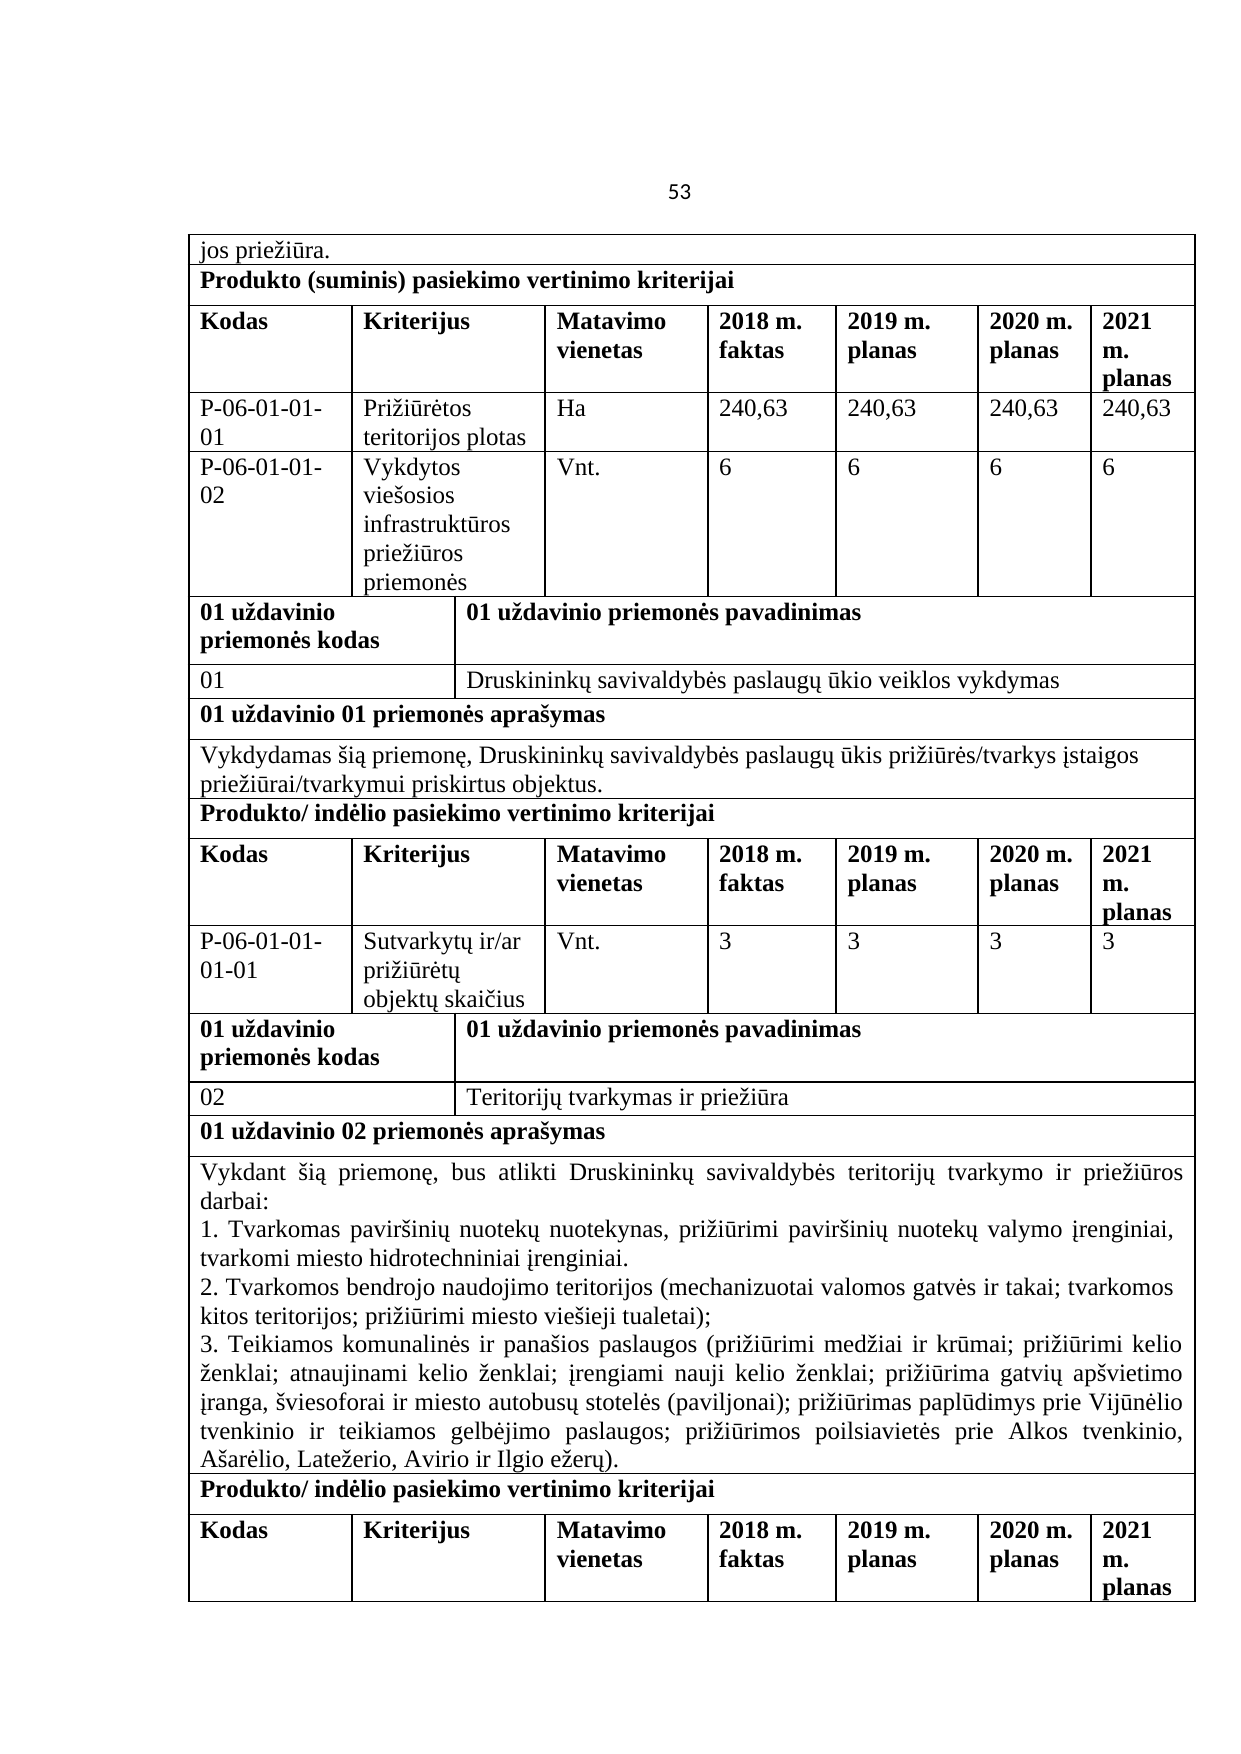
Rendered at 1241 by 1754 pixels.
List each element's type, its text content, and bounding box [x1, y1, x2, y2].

table_cell Sutvarkytų ir/ar prižiūrėtų objektų skaičius [353, 926, 544, 1013]
table_cell P-06-01-01-01 [190, 393, 351, 451]
table_cell 6 [1092, 452, 1194, 596]
table_cell P-06-01-01-02 [190, 452, 351, 596]
table_cell Matavimo vienetas [546, 306, 707, 392]
table_cell 2020 m. planas [979, 306, 1090, 392]
table_cell Kriterijus [353, 306, 544, 392]
table_cell Produkto (suminis) pasiekimo vertinimo kriterijai [190, 265, 1194, 305]
table_cell Vnt. [546, 452, 707, 596]
table_cell 01 uždavinio 01 priemonės aprašymas [190, 699, 1194, 739]
table_cell 240,63 [1092, 393, 1194, 451]
table_cell 01 uždavinio priemonės pavadinimas [456, 1014, 1194, 1081]
table_cell 02 [190, 1083, 454, 1115]
table_cell Produkto/ indėlio pasiekimo vertinimo kriterijai [190, 1474, 1194, 1514]
table_cell 2020 m. planas [979, 839, 1090, 925]
table_cell Kodas [190, 306, 351, 392]
table_cell 3 [979, 926, 1090, 1013]
table_cell P-06-01-01-01-01 [190, 926, 351, 1013]
table_cell 01 uždavinio priemonės pavadinimas [456, 597, 1194, 664]
table_cell Kodas [190, 839, 351, 925]
table_cell 2021 m. planas [1092, 306, 1194, 392]
table_cell Teritorijų tvarkymas ir priežiūra [456, 1083, 1194, 1115]
table_cell 2021 m. planas [1092, 839, 1194, 925]
table_cell 01 uždavinio priemonės kodas [190, 1014, 454, 1081]
table_cell 2021 m. planas [1092, 1515, 1194, 1601]
table_cell Kriterijus [353, 1515, 544, 1601]
table_cell Kodas [190, 1515, 351, 1601]
table_cell 6 [709, 452, 835, 596]
table_cell 2019 m. planas [837, 1515, 977, 1601]
table_cell Prižiūrėtos teritorijos plotas [353, 393, 544, 451]
table_cell Produkto/ indėlio pasiekimo vertinimo kriterijai [190, 799, 1194, 838]
table_cell 3 [709, 926, 835, 1013]
table_cell 6 [837, 452, 977, 596]
table_cell 2018 m. faktas [709, 306, 835, 392]
table_cell 01 uždavinio 02 priemonės aprašymas [190, 1116, 1194, 1156]
table_cell 3 [1092, 926, 1194, 1013]
table_cell 2019 m. planas [837, 306, 977, 392]
table_cell Vykdant šią priemonę, bus atlikti Druskininkų savivaldybės teritorijų tvarkymo ir priežiūros darbai: 1. Tvarkomas paviršinių nuotekų nuotekynas, prižiūrimi paviršinių nuotekų valymo įrenginiai, tvarkomi miesto hidrotechniniai įrenginiai. 2. Tvarkomos bendrojo naudojimo teritorijos (mechanizuotai valomos gatvės ir takai; tvarkomos kitos teritorijos; prižiūrimi miesto viešieji tualetai); 3. Teikiamos komunalinės ir panašios paslaugos (prižiūrimi medžiai ir krūmai; prižiūrimi kelio ženklai; atnaujinami kelio ženklai; įrengiami nauji kelio ženklai; prižiūrima gatvių apšvietimo įranga, šviesoforai ir miesto autobusų stotelės (paviljonai); prižiūrimas paplūdimys prie Vijūnėlio tvenkinio ir teikiamos gelbėjimo paslaugos; prižiūrimos poilsiavietės prie Alkos tvenkinio, Ašarėlio, Latežerio, Avirio ir Ilgio ežerų). [190, 1157, 1194, 1473]
table_cell 2020 m. planas [979, 1515, 1090, 1601]
table_cell 6 [979, 452, 1090, 596]
table_cell 2018 m. faktas [709, 1515, 835, 1601]
table_cell Vykdydamas šią priemonę, Druskininkų savivaldybės paslaugų ūkis prižiūrės/tvarkys įstaigos priežiūrai/tvarkymui priskirtus objektus. [190, 740, 1194, 797]
table_cell Ha [546, 393, 707, 451]
table_cell 01 [190, 665, 454, 698]
table_cell 240,63 [979, 393, 1090, 451]
table_cell 240,63 [709, 393, 835, 451]
table_cell Vykdytos viešosios infrastruktūros priežiūros priemonės [353, 452, 544, 596]
table_cell jos priežiūra. [190, 235, 1194, 264]
table_cell Vnt. [546, 926, 707, 1013]
table_cell 240,63 [837, 393, 977, 451]
table_cell Matavimo vienetas [546, 839, 707, 925]
table_cell 2019 m. planas [837, 839, 977, 925]
table_cell Matavimo vienetas [546, 1515, 707, 1601]
table_cell 2018 m. faktas [709, 839, 835, 925]
table_cell Kriterijus [353, 839, 544, 925]
table_cell 3 [837, 926, 977, 1013]
table_cell 01 uždavinio priemonės kodas [190, 597, 454, 664]
table_cell Druskininkų savivaldybės paslaugų ūkio veiklos vykdymas [456, 665, 1194, 698]
